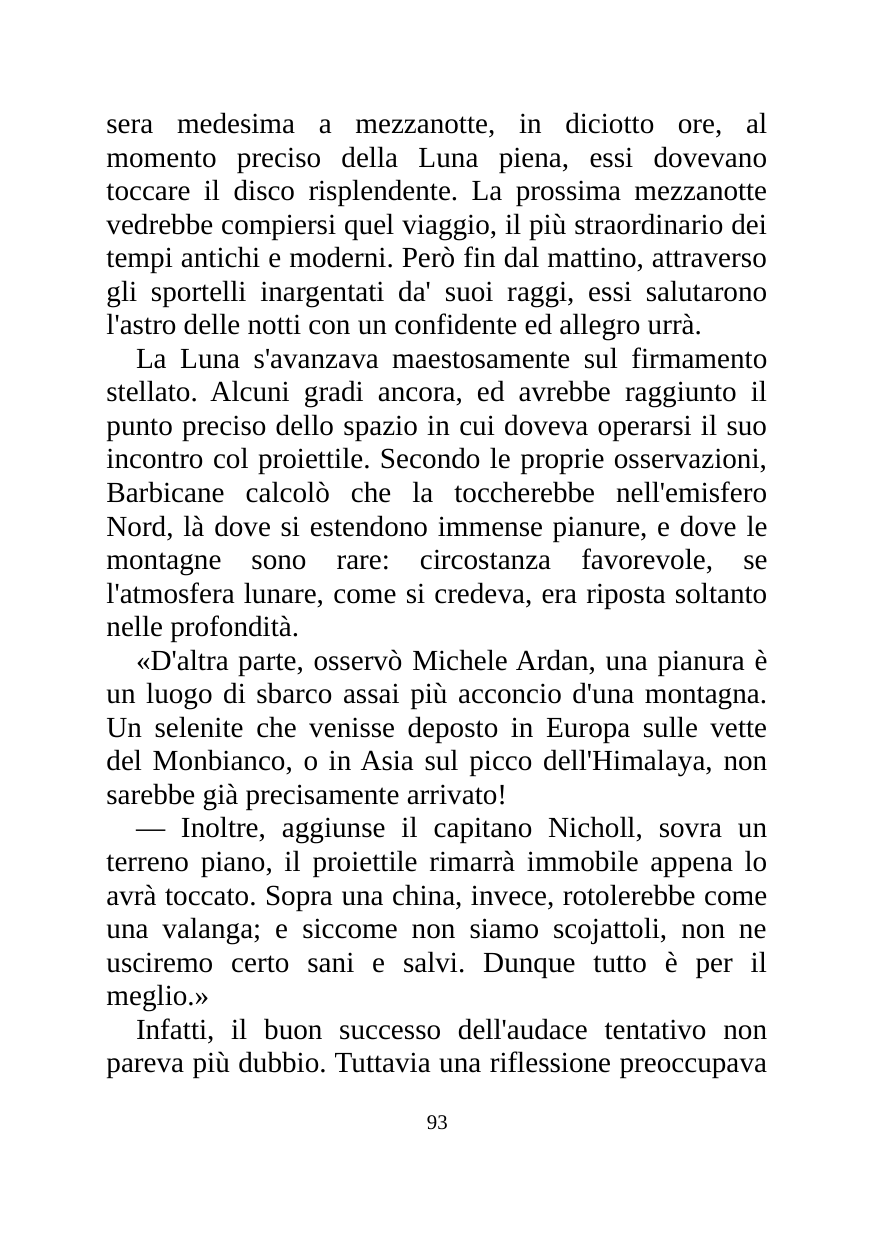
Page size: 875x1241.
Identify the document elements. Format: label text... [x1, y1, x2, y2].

text sera medesima a mezzanotte, in diciotto ore, al momento preciso della Luna piena, essi dovevano toccare il disco risplendente. La prossima mezzanotte vedrebbe compiersi quel viaggio, il più straordinario dei tempi antichi e moderni. Però fin dal mattino, attraverso gli sportelli inargentati da' suoi raggi, essi salutarono l'astro delle notti con un confidente ed allegro urrà. [106, 106, 768, 341]
text Infatti, il buon successo dell'audace tentativo non pareva più dubbio. Tuttavia una riflessione preoccupava [106, 1012, 768, 1079]
text La Luna s'avanzava maestosamente sul firmamento stellato. Alcuni gradi ancora, ed avrebbe raggiunto il punto preciso dello spazio in cui doveva operarsi il suo incontro col proiettile. Secondo le proprie osservazioni, Barbicane calcolò che la toccherebbe nell'emisfero Nord, là dove si estendono immense pianure, e dove le montagne sono rare: circostanza favorevole, se l'atmosfera lunare, come si credeva, era riposta soltanto nelle profondità. [106, 341, 768, 643]
text «D'altra parte, osservò Michele Ardan, una pianura è un luogo di sbarco assai più acconcio d'una montagna. Un selenite che venisse deposto in Europa sulle vette del Monbianco, o in Asia sul picco dell'Himalaya, non sarebbe già precisamente arrivato! [106, 643, 768, 811]
text — Inoltre, aggiunse il capitano Nicholl, sovra un terreno piano, il proiettile rimarrà immobile appena lo avrà toccato. Sopra una china, invece, rotolerebbe come una valanga; e siccome non siamo scojattoli, non ne usciremo certo sani e salvi. Dunque tutto è per il meglio.» [106, 811, 768, 1012]
